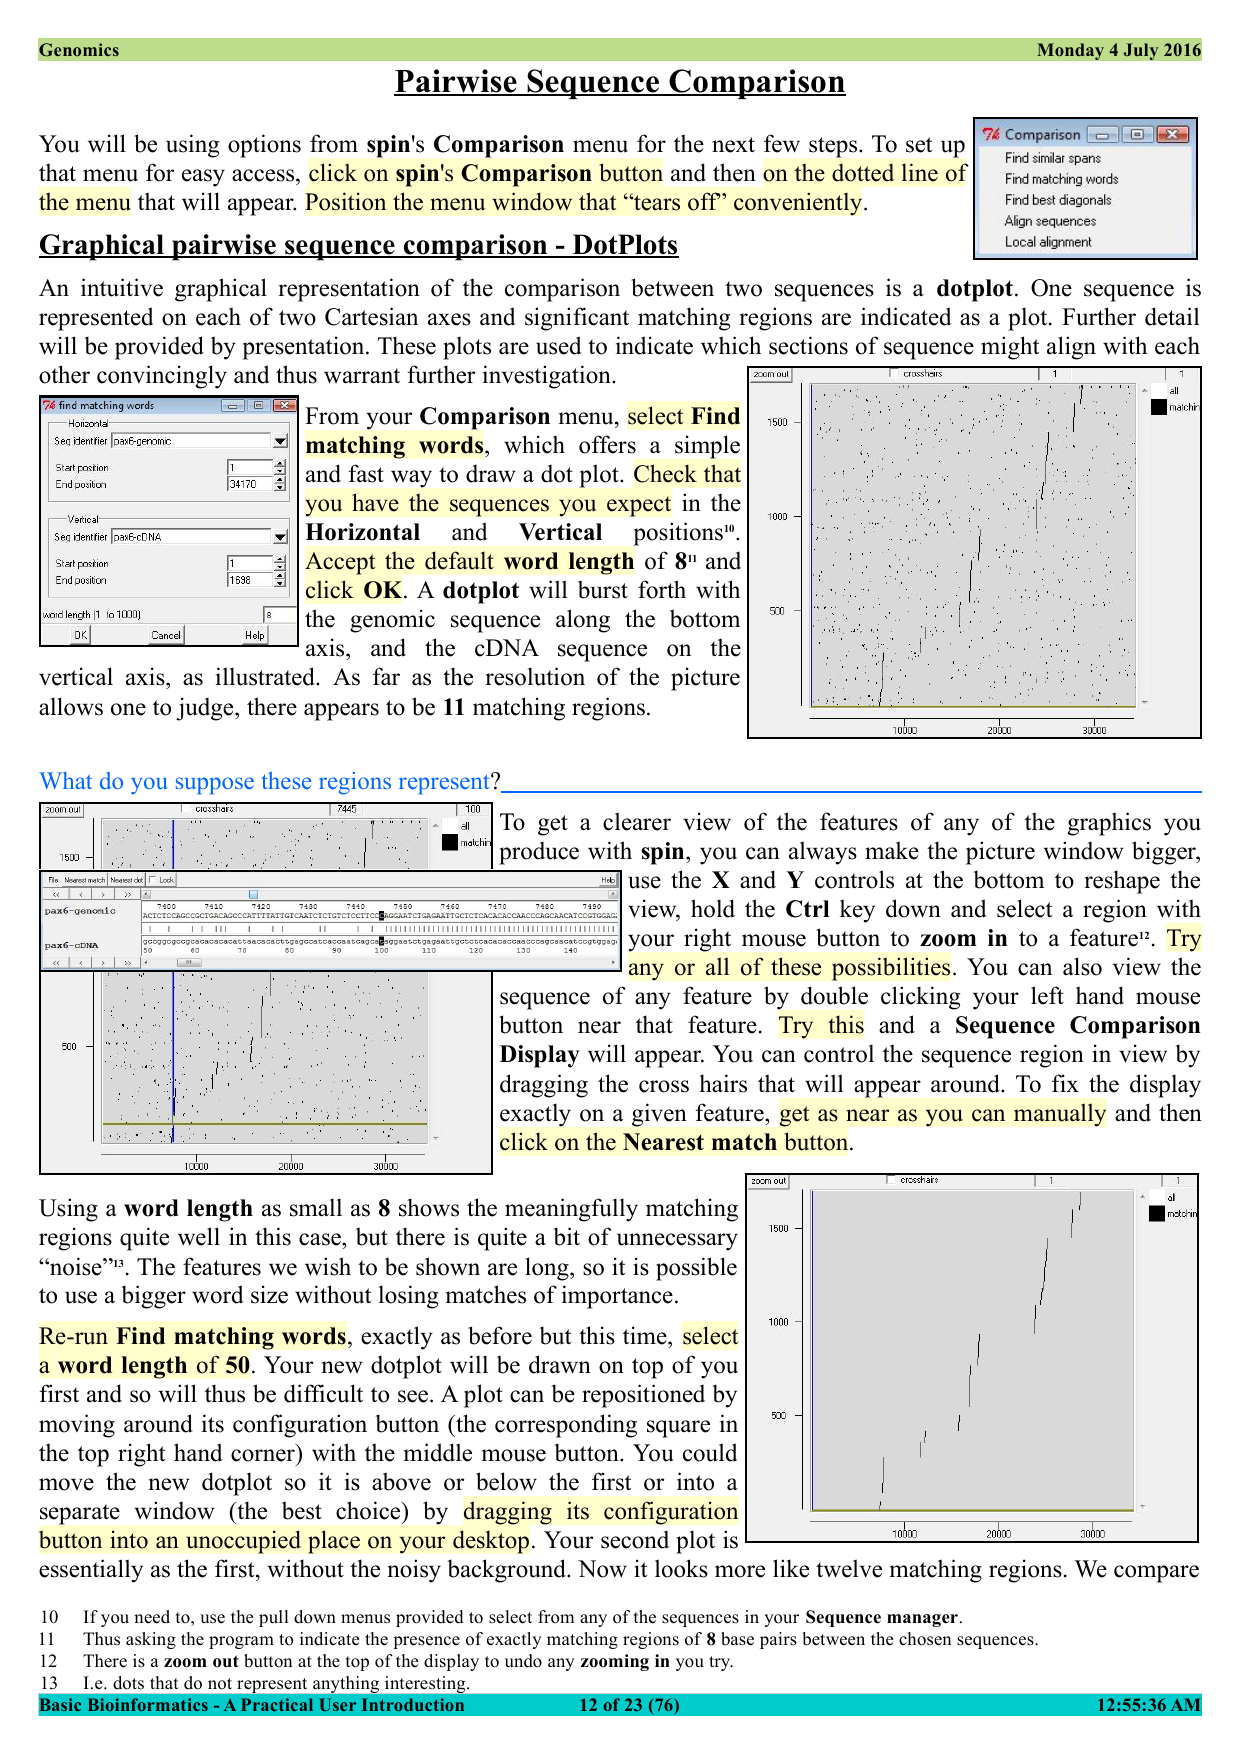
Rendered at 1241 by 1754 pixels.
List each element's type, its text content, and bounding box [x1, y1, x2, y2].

picture [749, 368, 1200, 737]
text What do you suppose these regions represent? [38, 766, 1202, 795]
text You will be using options from spin's Comparison menu for the next few steps. To set up that menu for easy access, click on spin's Comparison button and then on the dotted line of the menu that will appear. Position the menu window that “tears off” conveniently. [38, 118, 973, 260]
text Pairwise Sequence Comparison [38, 61, 1202, 99]
picture [41, 804, 491, 869]
text I.e. dots that do not represent anything interesting. [39, 1671, 1202, 1693]
picture [41, 872, 620, 970]
text There is a zoom out button at the top of the display to undo any zooming in you try. [38, 1649, 1202, 1671]
text Thus asking the program to indicate the presence of exactly matching regions of 8 base pairs between the chosen sequences. [37, 1627, 1202, 1649]
text Using a word length as small as 8 shows the meaningfully matching regions quite well in this case, but there is quite a bit of unnecessary “noise”. The features we wish to be shown are long, so it is possible to use a bigger word size without losing matches of importance. [38, 1193, 745, 1309]
text Graphical pairwise sequence comparison - DotPlots [38, 227, 973, 261]
text If you need to, use the pull down menus provided to select from any of the sequences in your Sequence manager. [39, 1605, 1202, 1627]
text [974, 227, 1202, 261]
picture [747, 1175, 1197, 1541]
text To get a clearer view of the features of any of the graphics you produce with spin, you can always make the picture window bigger, use the X and Y controls at the bottom to reshape the view, hold the Ctrl key down and select a region with your right mouse button to zoom in to a feature. Try any or all of these possibilities. You can also view the sequence of any feature by double clicking your left hand mouse button near that feature. Try this and a Sequence Comparison Display will appear. You can control the sequence region in view by dragging the cross hairs that will appear around. To fix the display exactly on a given feature, get as near as you can manually and then click on the Nearest match button. [38, 803, 1202, 1156]
text An intuitive graphical representation of the comparison between two sequences is a dotplot. One sequence is represented on each of two Cartesian axes and significant matching regions are indicated as a plot. Further detail will be provided by presentation. These plots are used to indicate which sections of sequence might align with each other convincingly and thus warrant further investigation. [38, 273, 1202, 389]
picture [975, 119, 1196, 258]
picture [41, 398, 297, 645]
text From your Comparison menu, select Find matching words, which offers a simple and fast way to draw a dot plot. Check that you have the sequences you expect in the Horizontal and Vertical positions. Accept the default word length of 8 and click OK. A dotplot will burst forth with the genomic sequence along the bottom axis, and the cDNA sequence on the vertical axis, as illustrated. As far as the resolution of the picture allows one to judge, there appears to be 11 matching regions. [38, 396, 747, 720]
picture [41, 972, 491, 1173]
text Re-run Find matching words, exactly as before but this time, select a word length of 50. Your new dotplot will be drawn on top of you first and so will thus be difficult to see. A plot can be repositioned by moving around its configuration button (the corresponding square in the top right hand corner) with the middle mouse button. You could move the new dotplot so it is above or below the first or into a separate window (the best choice) by dragging its configuration button into an unoccupied place on your desktop. Your second plot is essentially as the first, without the noisy background. Now it looks more like twelve matching regions. We compare [38, 1321, 1202, 1583]
